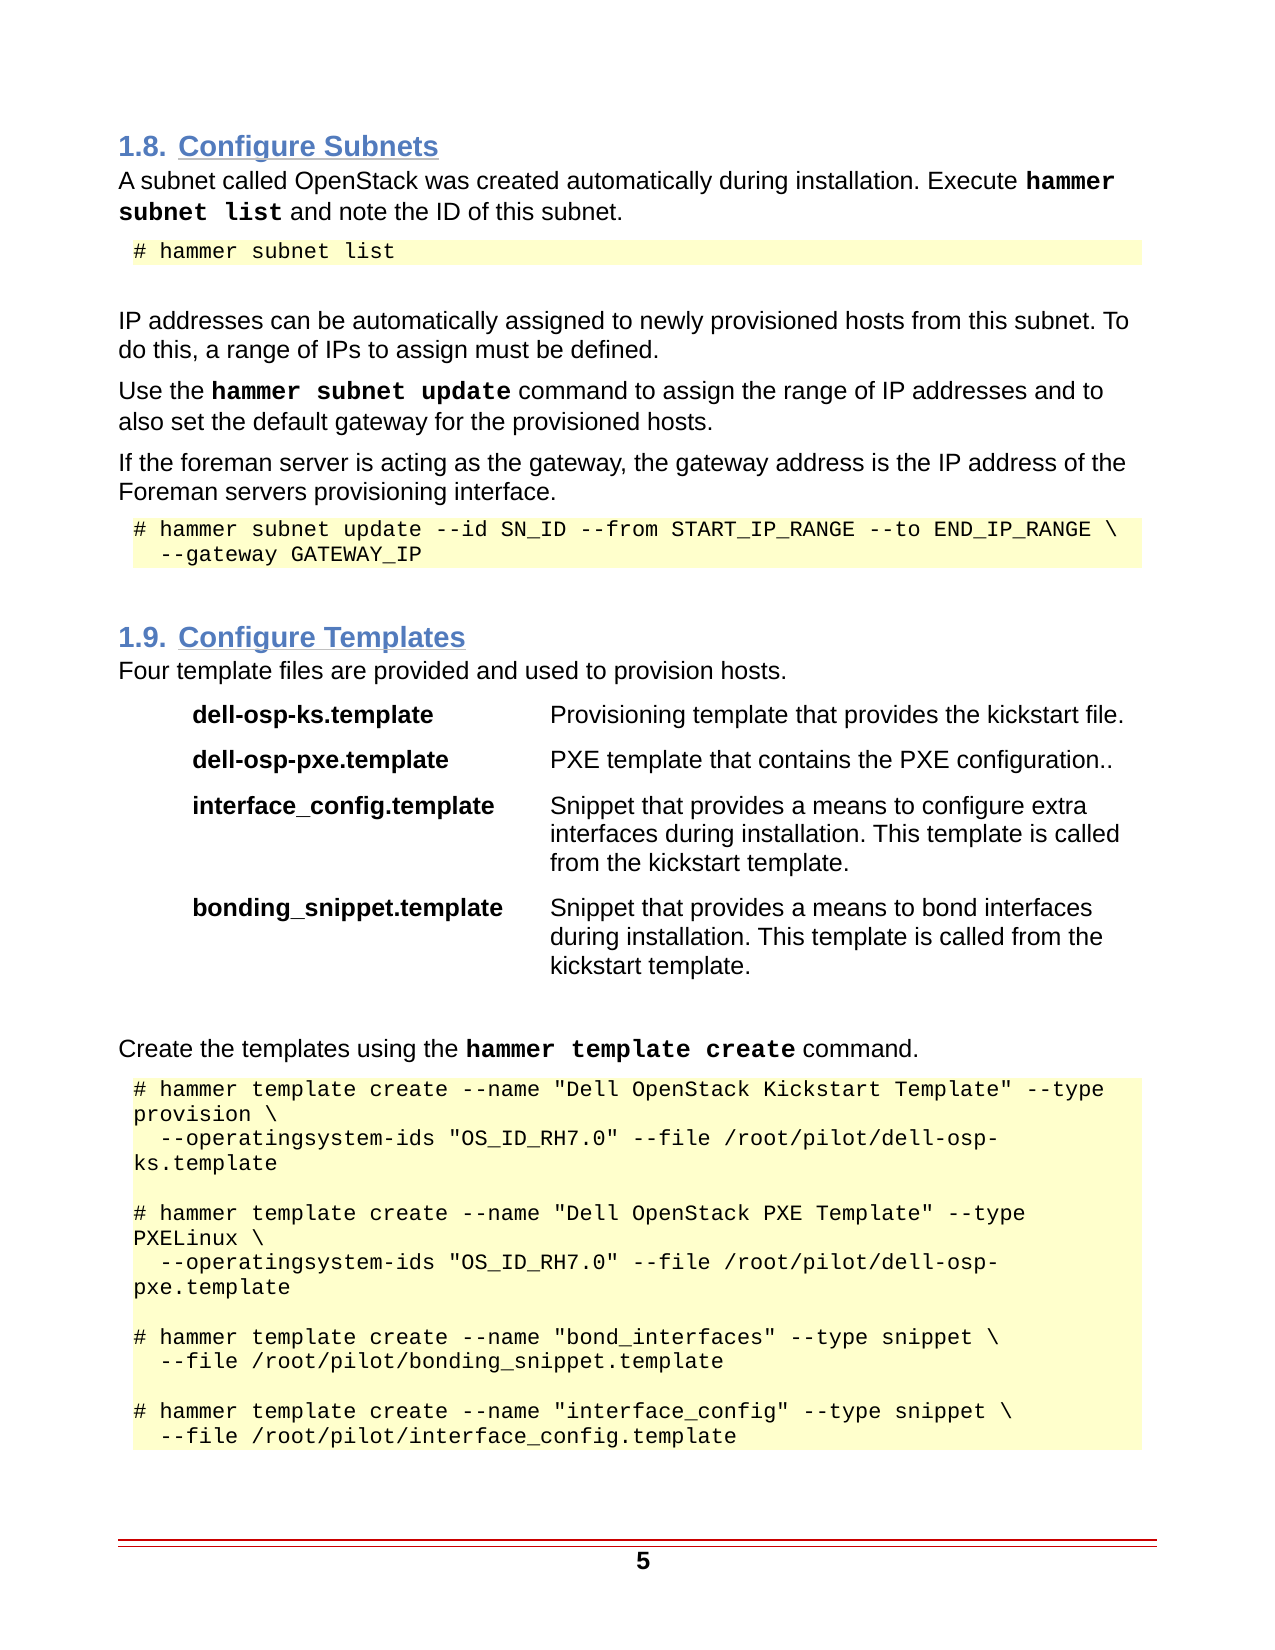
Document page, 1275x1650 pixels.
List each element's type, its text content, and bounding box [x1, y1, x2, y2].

table_cell interface_config.template [118, 788, 550, 891]
text Create the templates using the hammer template create command. [118, 1034, 1157, 1065]
text Four template files are provided and used to provision hosts. [118, 656, 1157, 685]
table_cell PXE template that contains the PXE configuration.. [550, 743, 1157, 788]
table_cell bonding_snippet.template [118, 891, 550, 993]
text IP addresses can be automatically assigned to newly provisioned hosts from this subnet. To do this, a range of IPs to assign must be defined. [118, 306, 1157, 363]
table_header dell-osp-ks.template [118, 698, 550, 743]
text # hammer template create --name "Dell OpenStack Kickstart Template" --type provision \ --operatingsystem-ids "OS_ID_RH7.0" --file /root/pilot/dell-osp-ks.template # hammer template create --name "Dell OpenStack PXE Template" --type PXELinux \ --operatingsystem-ids "OS_ID_RH7.0" --file /root/pilot/dell-osp-pxe.template # hammer template create --name "bond_interfaces" --type snippet \ --file /root/pilot/bonding_snippet.template # hammer template create --name "interface_config" --type snippet \ --file /root/pilot/interface_config.template [133, 1078, 1142, 1450]
text Use the hammer subnet update command to assign the range of IP addresses and to also set the default gateway for the provisioned hosts. [118, 376, 1157, 436]
subtitle Configure Subnets [118, 129, 1157, 163]
text # hammer subnet list [133, 240, 1142, 265]
table_cell Snippet that provides a means to bond interfaces during installation. This template is called from the kickstart template. [550, 891, 1157, 993]
text # hammer subnet update --id SN_ID --from START_IP_RANGE --to END_IP_RANGE \ --gateway GATEWAY_IP [133, 518, 1142, 568]
subtitle Configure Templates [118, 620, 1157, 653]
text If the foreman server is acting as the gateway, the gateway address is the IP address of the Foreman servers provisioning interface. [118, 448, 1157, 506]
text A subnet called OpenStack was created automatically during installation. Execute hammer subnet list and note the ID of this subnet. [118, 166, 1157, 227]
table_cell dell-osp-pxe.template [118, 743, 550, 788]
table_header Provisioning template that provides the kickstart file. [550, 698, 1157, 743]
table_cell Snippet that provides a means to configure extra interfaces during installation. This template is called from the kickstart template. [550, 788, 1157, 891]
